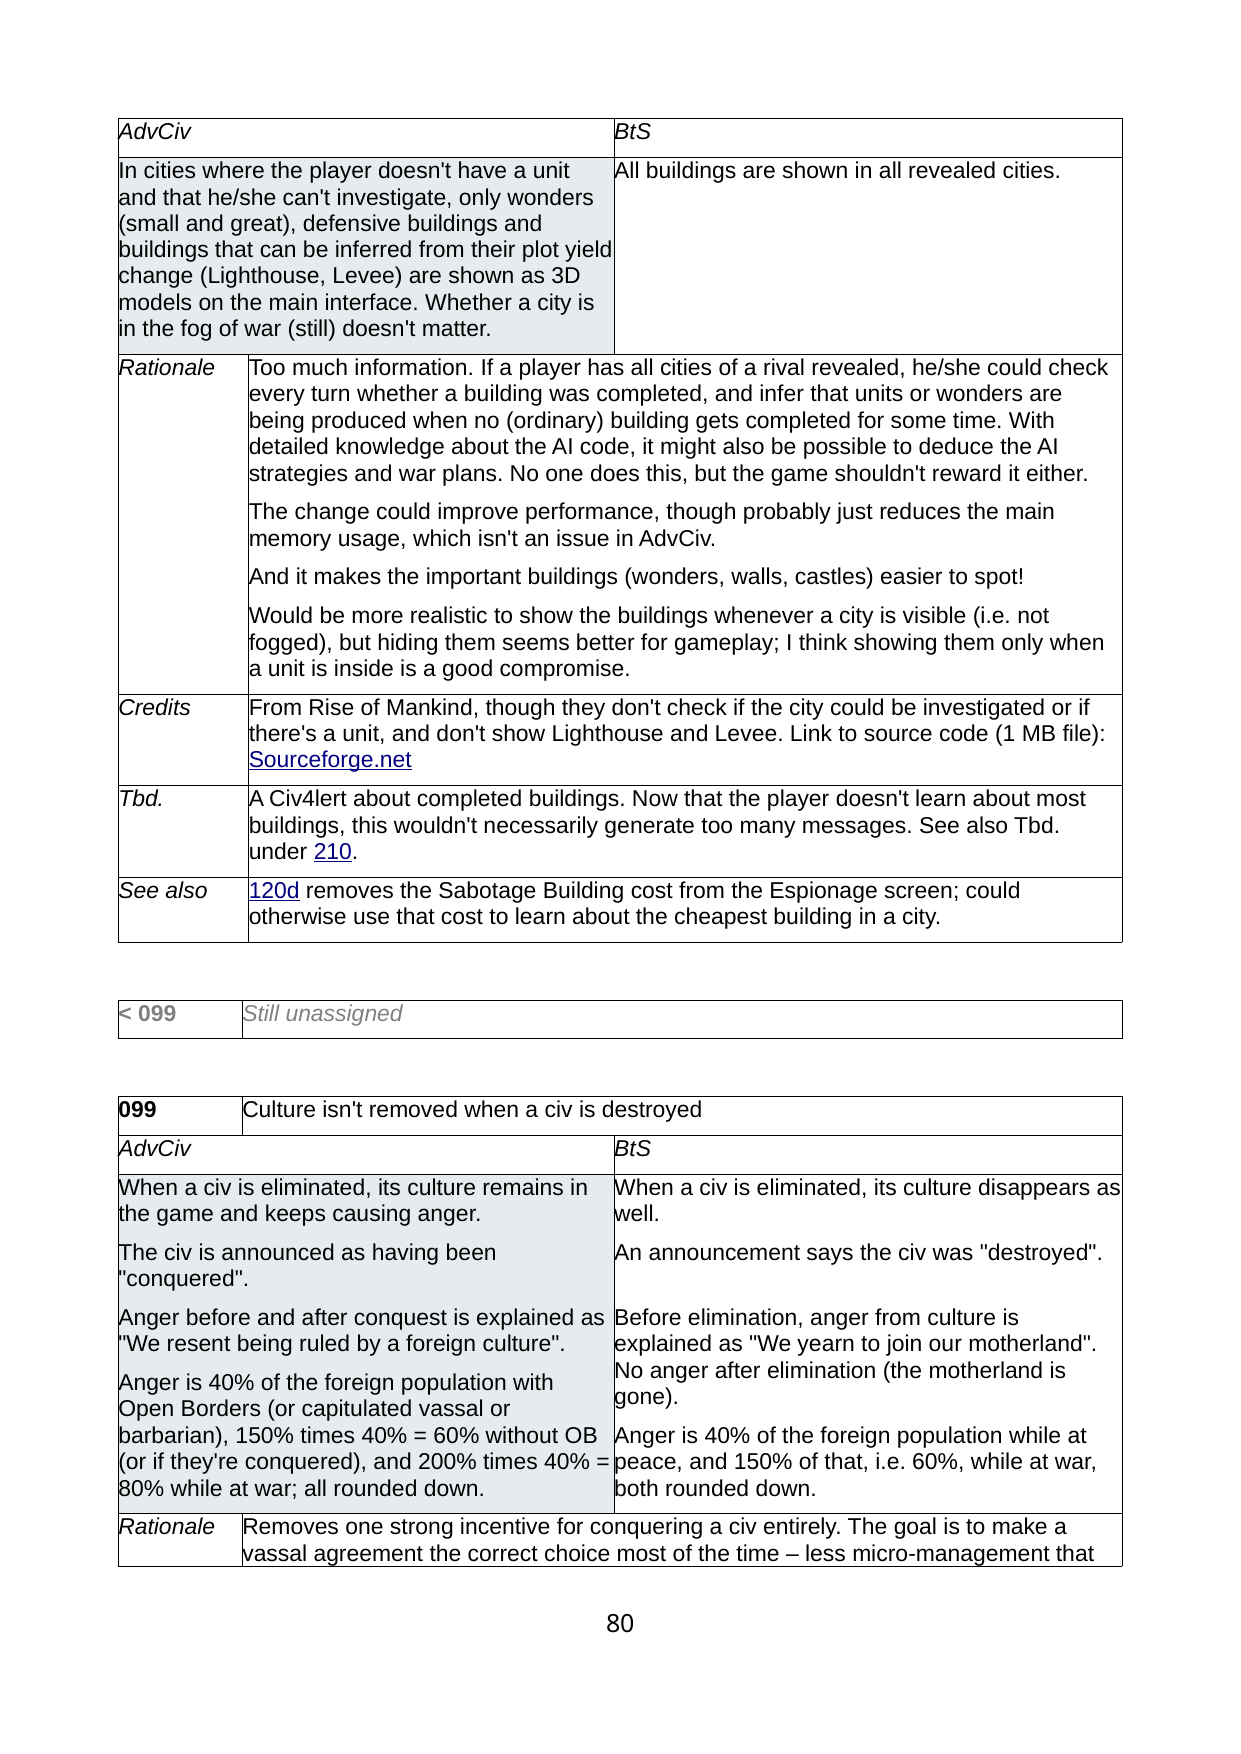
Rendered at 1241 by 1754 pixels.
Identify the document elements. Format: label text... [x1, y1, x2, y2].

table_cell Too much information. If a player has all cities of a rival revealed, he/she could check every turn whether a building was completed, and infer that units or wonders are being produced when no (ordinary) building gets completed for some time. With detailed knowledge about the AI code, it might also be possible to deduce the AI strategies and war plans. No one does this, but the game shouldn't reward it either. The change could improve performance, though probably just reduces the main memory usage, which isn't an issue in AdvCiv. And it makes the important buildings (wonders, walls, castles) easier to spot! Would be more realistic to show the buildings whenever a city is visible (i.e. not fogged), but hiding them seems better for gameplay; I think showing them only when a unit is inside is a good compromise. [249, 355, 1122, 693]
table_cell AdvCiv [119, 1136, 614, 1174]
table_cell Rationale [119, 355, 248, 693]
table_cell Removes one strong incentive for conquering a civ entirely. The goal is to make a vassal agreement the correct choice most of the time – less micro-management that [243, 1514, 1122, 1566]
table_cell All buildings are shown in all revealed cities. [615, 158, 1122, 354]
table_header 099 [119, 1097, 242, 1135]
table_cell From Rise of Mankind, though they don't check if the city could be investigated or if there's a unit, and don't show Lighthouse and Levee. Link to source code (1 MB file): Sourceforge.net [249, 695, 1122, 785]
table_cell 120d removes the Sabotage Building cost from the Espionage screen; could otherwise use that cost to learn about the cheapest building in a city. [249, 878, 1122, 942]
table_header < 099 [119, 1001, 242, 1038]
table_cell In cities where the player doesn't have a unit and that he/she can't investigate, only wonders (small and great), defensive buildings and buildings that can be inferred from their plot yield change (Lighthouse, Levee) are shown as 3D models on the main interface. Whether a city is in the fog of war (still) doesn't matter. [119, 158, 614, 354]
table_cell When a civ is eliminated, its culture remains in the game and keeps causing anger. The civ is announced as having been "conquered". Anger before and after conquest is explained as "We resent being ruled by a foreign culture". Anger is 40% of the foreign population with Open Borders (or capitulated vassal or barbarian), 150% times 40% = 60% without OB (or if they're conquered), and 200% times 40% = 80% while at war; all rounded down. [119, 1175, 614, 1513]
table_header Culture isn't removed when a civ is destroyed [243, 1097, 1122, 1135]
table_cell BtS [615, 119, 1122, 157]
table_cell See also [119, 878, 248, 942]
table_cell When a civ is eliminated, its culture disappears as well. An announcement says the civ was "destroyed". Before elimination, anger from culture is explained as "We yearn to join our motherland". No anger after elimination (the motherland is gone). Anger is 40% of the foreign population while at peace, and 150% of that, i.e. 60%, while at war, both rounded down. [615, 1175, 1122, 1513]
table_cell BtS [615, 1136, 1122, 1174]
table_cell AdvCiv [119, 119, 614, 157]
table_cell Tbd. [119, 786, 248, 877]
table_cell Credits [119, 695, 248, 785]
table_cell A Civ4lert about completed buildings. Now that the player doesn't learn about most buildings, this wouldn't necessarily generate too many messages. See also Tbd. under 210. [249, 786, 1122, 877]
table_cell Rationale [119, 1514, 242, 1566]
table_header Still unassigned [243, 1001, 1122, 1038]
